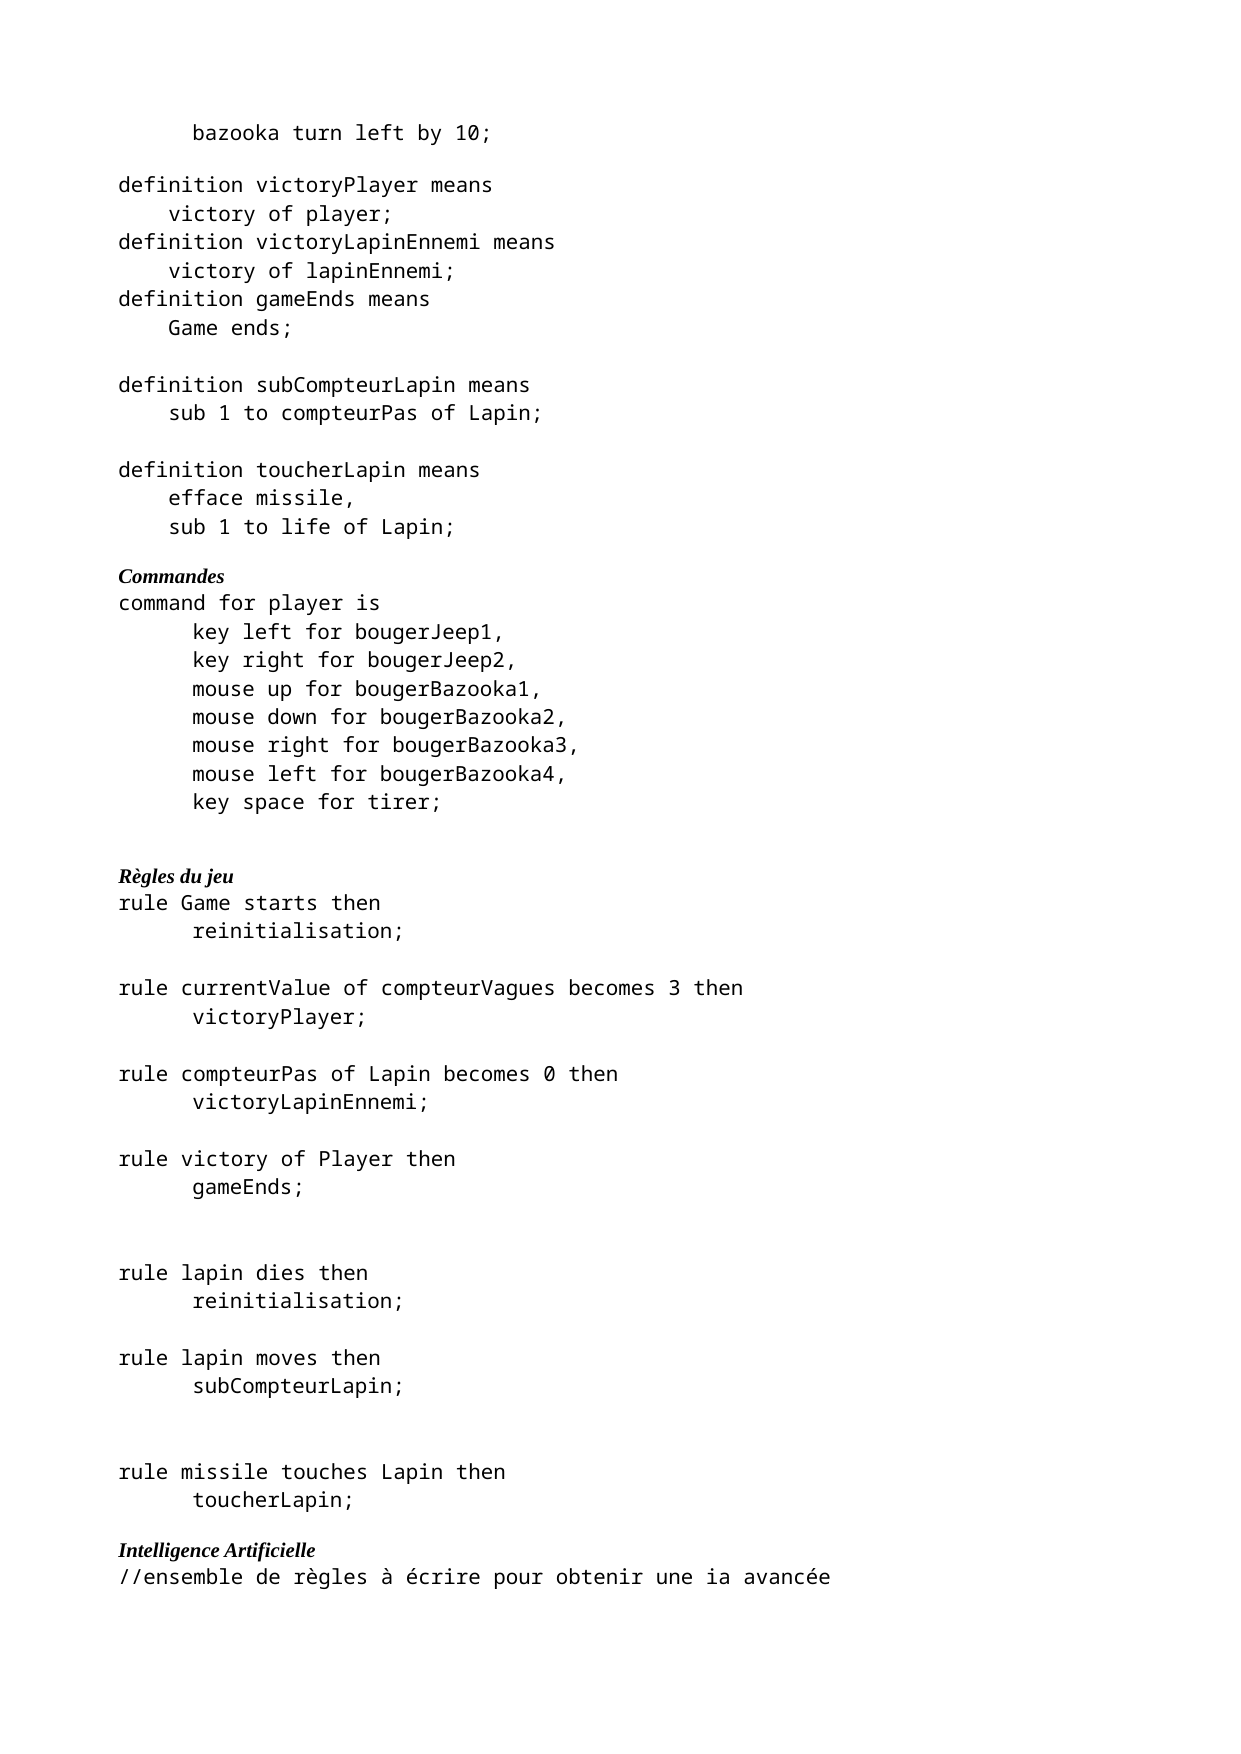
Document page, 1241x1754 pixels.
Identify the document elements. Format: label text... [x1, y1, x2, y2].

text key space for tirer; Règles du jeu rule Game starts then reinitialisation; rule currentValue of compteurVagues becomes 3 then victoryPlayer; rule compteurPas of Lapin becomes 0 then victoryLapinEnnemi; rule victory of Player then gameEnds; rule lapin dies then reinitialisation; rule lapin moves then subCompteurLapin; rule missile touches Lapin then toucherLapin; Intelligence Artificielle //ensemble de règles à écrire pour obtenir une ia avancée [118, 787, 1122, 1590]
text bazooka turn left by 10; definition victoryPlayer means victory of player; definition victoryLapinEnnemi means victory of lapinEnnemi; definition gameEnds means Game ends; definition subCompteurLapin means sub 1 to compteurPas of Lapin; definition toucherLapin means efface missile, sub 1 to life of Lapin; Commandes command for player is key left for bougerJeep1, key right for bougerJeep2, mouse up for bougerBazooka1, mouse down for bougerBazooka2, mouse right for bougerBazooka3, mouse left for bougerBazooka4, [118, 118, 1122, 787]
